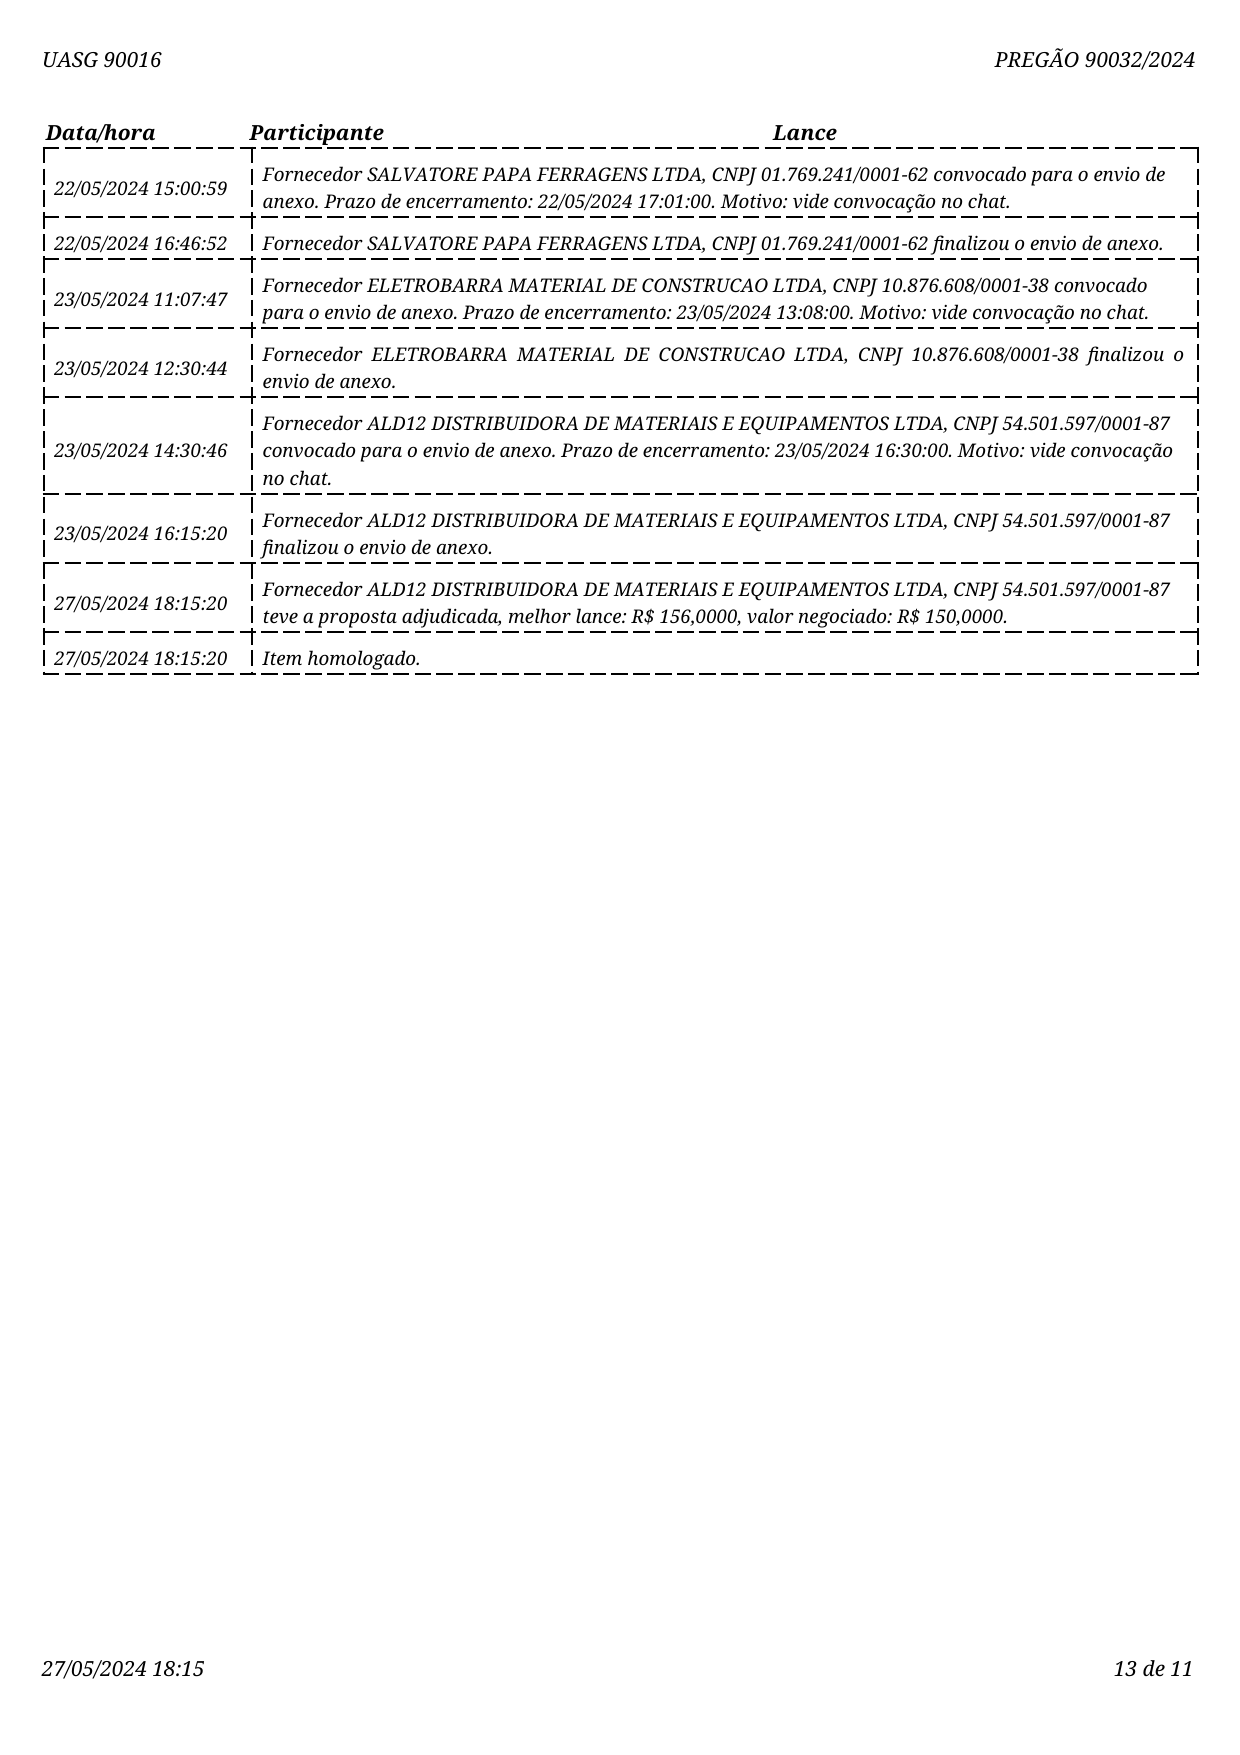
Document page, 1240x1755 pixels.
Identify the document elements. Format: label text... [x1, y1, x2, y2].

table_cell 23/05/2024 14:30:46 [44, 396, 252, 492]
table_cell 23/05/2024 16:15:20 [44, 493, 252, 562]
table_cell 22/05/2024 16:46:52 [44, 216, 252, 258]
table_cell 23/05/2024 12:30:44 [44, 327, 252, 396]
table_cell 27/05/2024 18:15:20 [44, 631, 252, 673]
table_header 22/05/2024 15:00:59 [44, 147, 252, 216]
table_cell Fornecedor ALD12 DISTRIBUIDORA DE MATERIAIS E EQUIPAMENTOS LTDA, CNPJ 54.501.597/0001-87 finalizou o envio de anexo. [252, 493, 1198, 562]
table_cell Fornecedor ALD12 DISTRIBUIDORA DE MATERIAIS E EQUIPAMENTOS LTDA, CNPJ 54.501.597/0001-87 convocado para o envio de anexo. Prazo de encerramento: 23/05/2024 16:30:00. Motivo: vide convocação no chat. [252, 396, 1198, 492]
table_cell Fornecedor ELETROBARRA MATERIAL DE CONSTRUCAO LTDA, CNPJ 10.876.608/0001-38 finalizou o envio de anexo. [252, 327, 1198, 396]
table_cell 27/05/2024 18:15:20 [44, 562, 252, 631]
table_cell Item homologado. [252, 631, 1198, 673]
table_cell Fornecedor SALVATORE PAPA FERRAGENS LTDA, CNPJ 01.769.241/0001-62 finalizou o envio de anexo. [252, 216, 1198, 258]
table_cell 23/05/2024 11:07:47 [44, 258, 252, 327]
table_header Fornecedor SALVATORE PAPA FERRAGENS LTDA, CNPJ 01.769.241/0001-62 convocado para o envio de anexo. Prazo de encerramento: 22/05/2024 17:01:00. Motivo: vide convocação no chat. [252, 147, 1198, 216]
table_cell Fornecedor ALD12 DISTRIBUIDORA DE MATERIAIS E EQUIPAMENTOS LTDA, CNPJ 54.501.597/0001-87 teve a proposta adjudicada, melhor lance: R$ 156,0000, valor negociado: R$ 150,0000. [252, 562, 1198, 631]
table_cell Fornecedor ELETROBARRA MATERIAL DE CONSTRUCAO LTDA, CNPJ 10.876.608/0001-38 convocado para o envio de anexo. Prazo de encerramento: 23/05/2024 13:08:00. Motivo: vide convocação no chat. [252, 258, 1198, 327]
